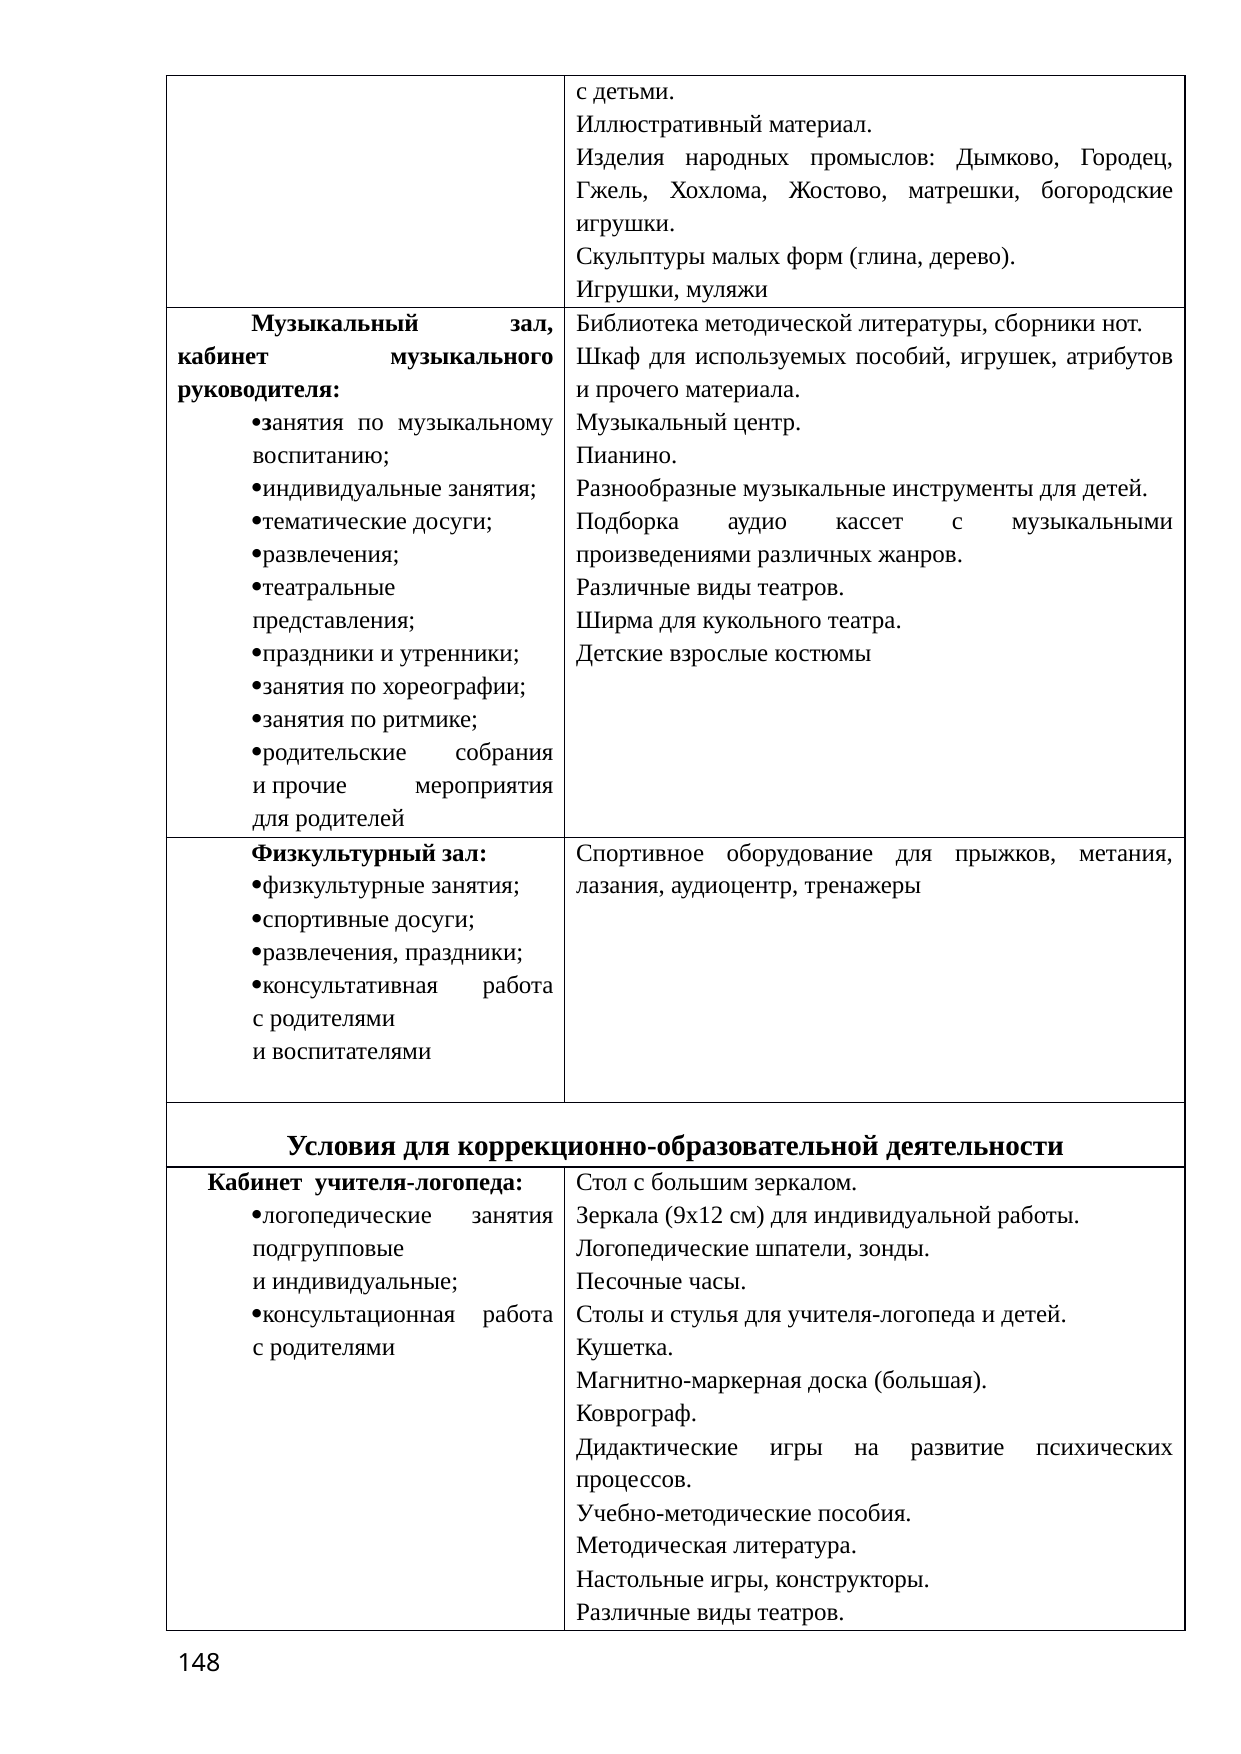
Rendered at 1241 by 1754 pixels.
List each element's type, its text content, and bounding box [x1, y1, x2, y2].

table_cell Кабинет учителя-логопеда: логопедические занятия подгрупповые и индивидуальные; консультационная работа с родителями [167, 1168, 564, 1630]
table_cell Условия для коррекционно-образовательной деятельности [167, 1103, 1184, 1166]
table_cell Спортивное оборудование для прыжков, метания, лазания, аудиоцентр, тренажеры [565, 838, 1184, 1102]
table_cell Стол с большим зеркалом. Зеркала (9х12 см) для индивидуальной работы. Логопедические шпатели, зонды. Песочные часы. Столы и стулья для учителя-логопеда и детей. Кушетка. Магнитно-маркерная доска (большая). Коврограф. Дидактические игры на развитие психических процессов. Учебно-методические пособия. Методическая литература. Настольные игры, конструкторы. Различные виды театров. [565, 1168, 1184, 1630]
table_cell Музыкальный зал, кабинет музыкального руководителя: занятия по музыкальному воспитанию; индивидуальные занятия; тематические досуги; развлечения; театральные представления; праздники и утренники; занятия по хореографии; занятия по ритмике; родительские собрания и прочие мероприятия для родителей [167, 308, 564, 837]
table_cell Физкультурный зал: физкультурные занятия; спортивные досуги; развлечения, праздники; консультативная работа с родителями и воспитателями [167, 838, 564, 1102]
table_cell [167, 76, 564, 307]
table_cell с детьми. Иллюстративный материал. Изделия народных промыслов: Дымково, Городец, Гжель, Хохлома, Жостово, матрешки, богородские игрушки. Скульптуры малых форм (глина, дерево). Игрушки, муляжи [565, 76, 1184, 307]
table_cell Библиотека методической литературы, сборники нот. Шкаф для используемых пособий, игрушек, атрибутов и прочего материала. Музыкальный центр. Пианино. Разнообразные музыкальные инструменты для детей. Подборка аудио кассет с музыкальными произведениями различных жанров. Различные виды театров. Ширма для кукольного театра. Детские взрослые костюмы [565, 308, 1184, 837]
